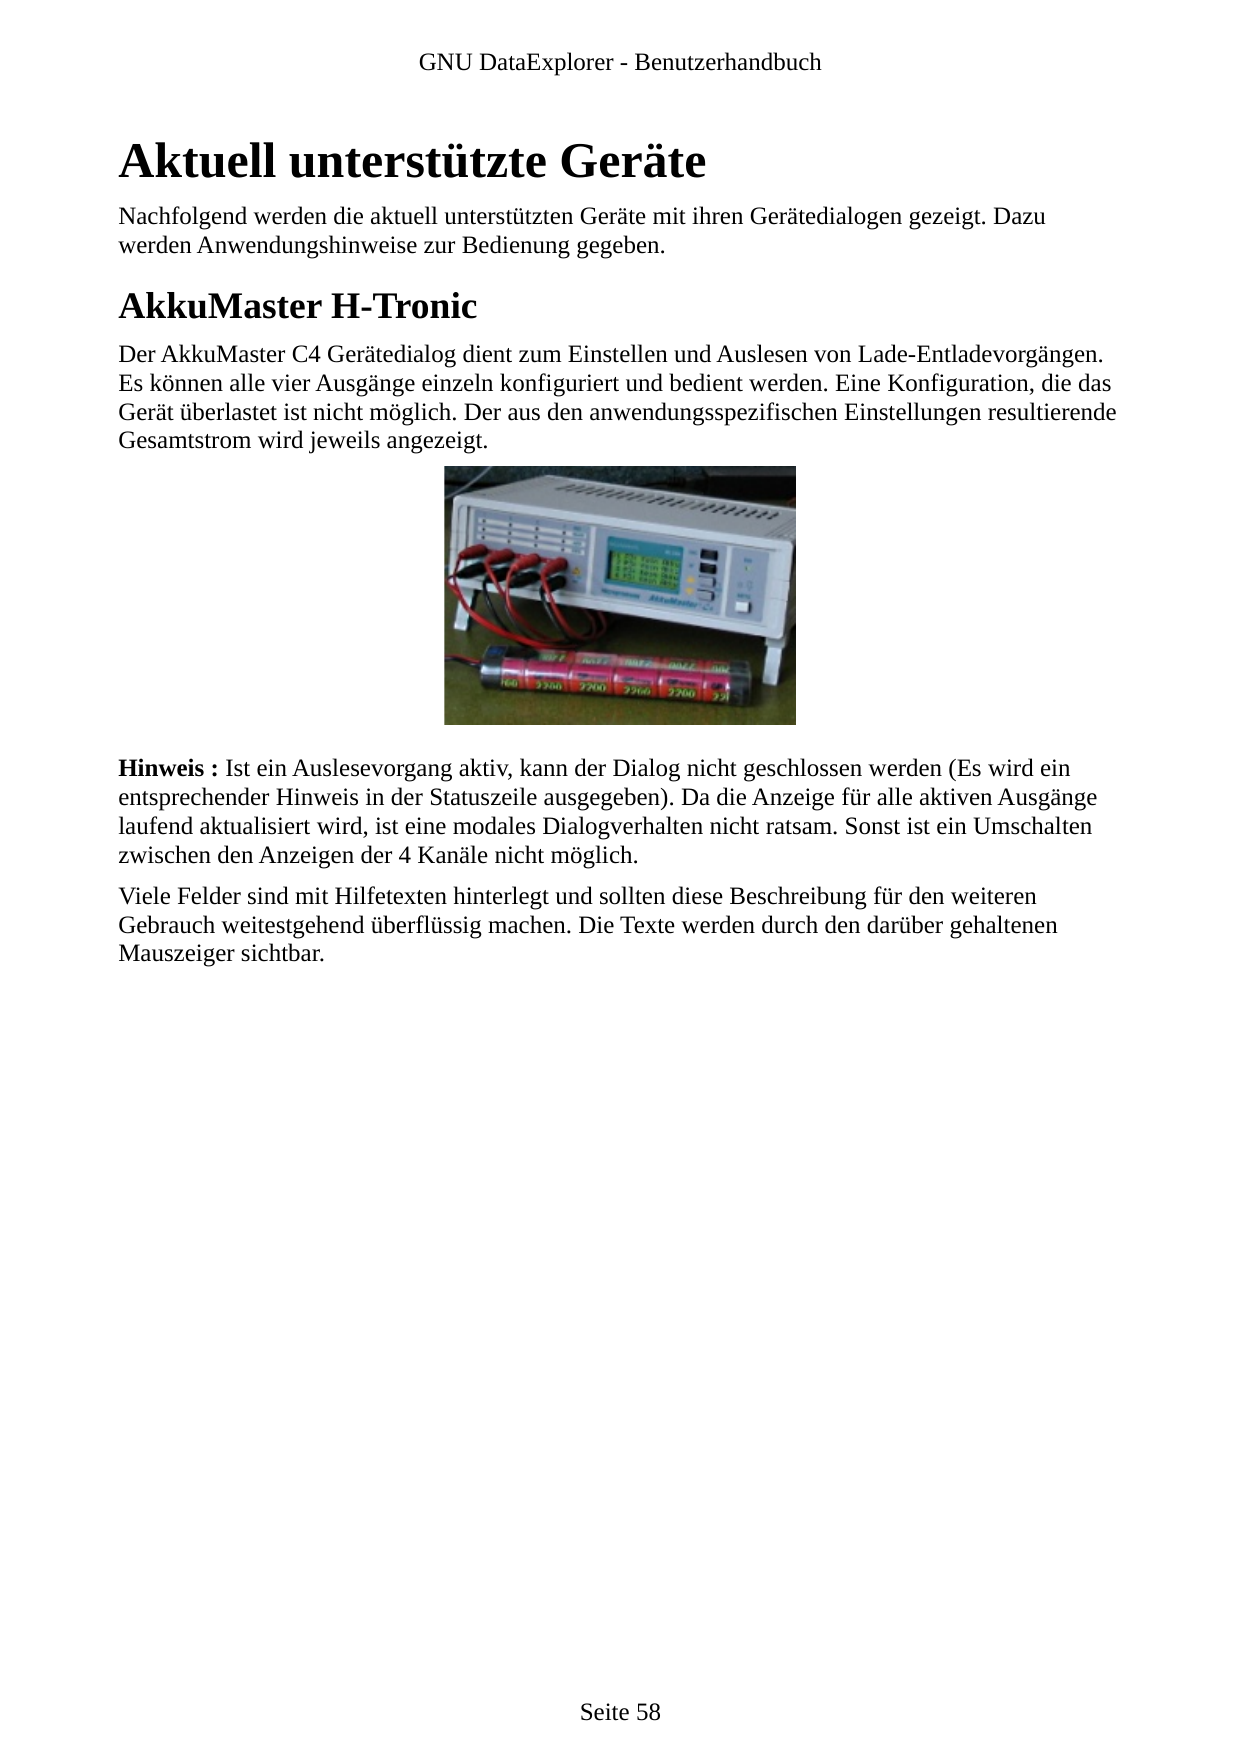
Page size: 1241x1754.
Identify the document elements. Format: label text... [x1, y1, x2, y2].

text Der AkkuMaster C4 Gerätedialog dient zum Einstellen und Auslesen von Lade-Entladevorgängen. Es können alle vier Ausgänge einzeln konfiguriert und bedient werden. Eine Konfiguration, die das Gerät überlastet ist nicht möglich. Der aus den anwendungsspezifischen Einstellungen resultierende Gesamtstrom wird jeweils angezeigt. [118, 339, 1122, 454]
subtitle Aktuell unterstützte Geräte [118, 131, 1122, 189]
text Viele Felder sind mit Hilfetexten hinterlegt und sollten diese Beschreibung für den weiteren Gebrauch weitestgehend überflüssig machen. Die Texte werden durch den darüber gehaltenen Mauszeiger sichtbar. [118, 881, 1122, 967]
picture [444, 466, 796, 725]
text Nachfolgend werden die aktuell unterstützten Geräte mit ihren Gerätedialogen gezeigt. Dazu werden Anwendungshinweise zur Bedienung gegeben. [118, 201, 1122, 259]
text Hinweis : Ist ein Auslesevorgang aktiv, kann der Dialog nicht geschlossen werden (Es wird ein entsprechender Hinweis in der Statuszeile ausgegeben). Da die Anzeige für alle aktiven Ausgänge laufend aktualisiert wird, ist eine modales Dialogverhalten nicht ratsam. Sonst ist ein Umschalten zwischen den Anzeigen der 4 Kanäle nicht möglich. [118, 725, 1122, 868]
subtitle AkkuMaster H-Tronic [118, 284, 1122, 327]
